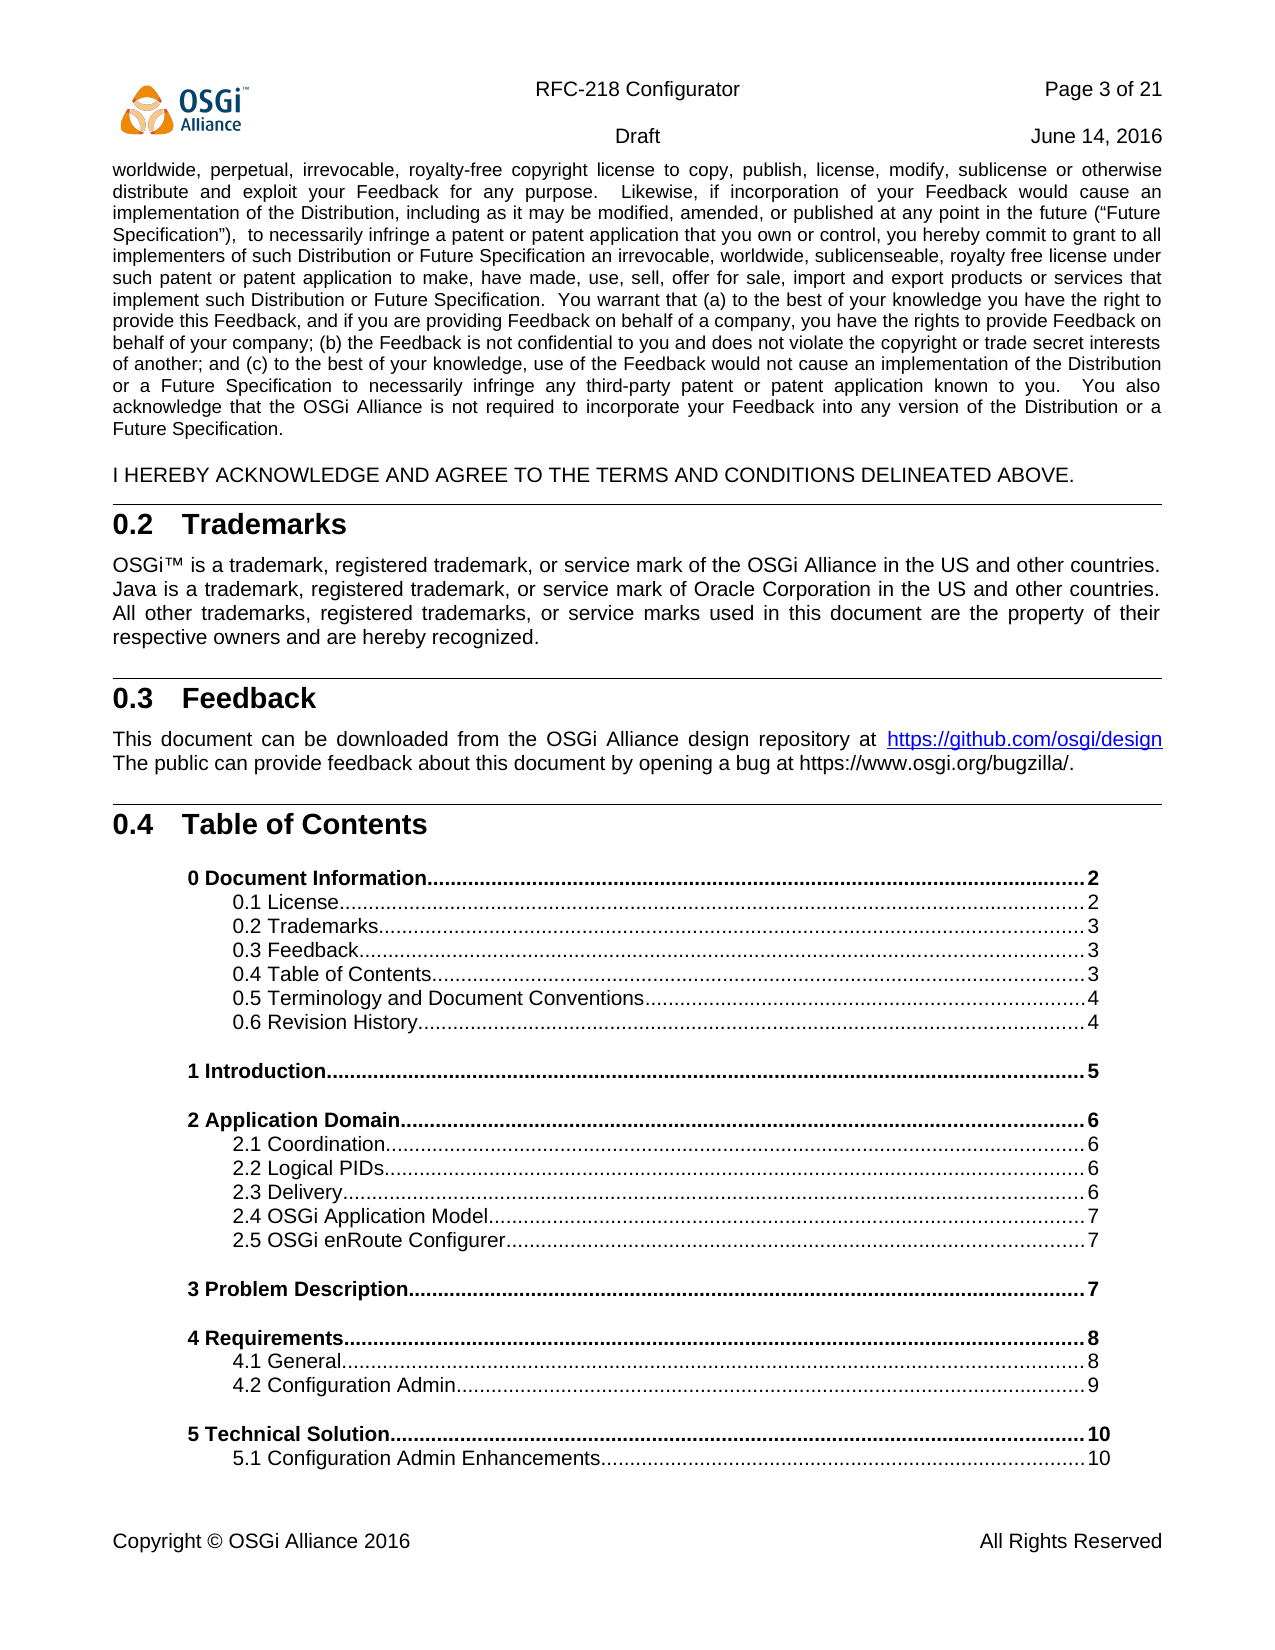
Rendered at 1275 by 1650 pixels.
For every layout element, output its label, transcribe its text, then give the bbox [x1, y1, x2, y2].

text 0.6 Revision History 4 [232, 1010, 1162, 1034]
text 4 Requirements 8 [187, 1325, 1162, 1349]
text 0.4 Table of Contents 3 [232, 962, 1162, 986]
text 4.2 Configuration Admin 9 [232, 1373, 1162, 1397]
text 4.1 General 8 [232, 1349, 1162, 1373]
text 2.4 OSGi Application Model 7 [232, 1203, 1162, 1227]
text 0.5 Terminology and Document Conventions 4 [232, 986, 1162, 1010]
text 0.1 License 2 [232, 890, 1162, 914]
text 0.2 Trademarks 3 [232, 914, 1162, 938]
text worldwide, perpetual, irrevocable, royalty-free copyright license to copy, publish, license, modify, sublicense or otherwise distribute and exploit your Feedback for any purpose. Likewise, if incorporation of your Feedback would cause an implementation of the Distribution, including as it may be modified, amended, or published at any point in the future (“Future Specification”), to necessarily infringe a patent or patent application that you own or control, you hereby commit to grant to all implementers of such Distribution or Future Specification an irrevocable, worldwide, sublicenseable, royalty free license under such patent or patent application to make, have made, use, sell, offer for sale, import and export products or services that implement such Distribution or Future Specification. You warrant that (a) to the best of your knowledge you have the right to provide this Feedback, and if you are providing Feedback on behalf of a company, you have the rights to provide Feedback on behalf of your company; (b) the Feedback is not confidential to you and does not violate the copyright or trade secret interests of another; and (c) to the best of your knowledge, use of the Feedback would not cause an implementation of the Distribution or a Future Specification to necessarily infringe any third-party patent or patent application known to you. You also acknowledge that the OSGi Alliance is not required to incorporate your Feedback into any version of the Distribution or a Future Specification. [112, 159, 1162, 439]
text 2.2 Logical PIDs 6 [232, 1156, 1162, 1179]
text I HEREBY ACKNOWLEDGE AND AGREE TO THE TERMS AND CONDITIONS DELINEATED ABOVE. [112, 463, 1162, 487]
picture [113, 78, 257, 142]
text OSGi™ is a trademark, registered trademark, or service mark of the OSGi Alliance in the US and other countries. Java is a trademark, registered trademark, or service mark of Oracle Corporation in the US and other countries. All other trademarks, registered trademarks, or service marks used in this document are the property of their respective owners and are hereby recognized. [112, 553, 1162, 649]
text 2.1 Coordination 6 [232, 1132, 1162, 1156]
text 5 Technical Solution 10 [187, 1422, 1162, 1446]
text 0 Document Information 2 [187, 866, 1162, 890]
subtitle Feedback [112, 679, 1162, 715]
text 2.5 OSGi enRoute Configurer 7 [232, 1227, 1162, 1251]
subtitle Table of Contents [112, 805, 1162, 841]
text 2 Application Domain 6 [187, 1108, 1162, 1132]
text 0.3 Feedback 3 [232, 938, 1162, 962]
text 3 Problem Description 7 [187, 1276, 1162, 1300]
subtitle Trademarks [112, 505, 1162, 541]
text 2.3 Delivery 6 [232, 1179, 1162, 1203]
text 1 Introduction 5 [187, 1059, 1162, 1083]
text This document can be downloaded from the OSGi Alliance design repository at https://github.com/osgi/design The public can provide feedback about this document by opening a bug at https://www.osgi.org/bugzilla/. [112, 727, 1162, 775]
text 5.1 Configuration Admin Enhancements 10 [232, 1446, 1162, 1470]
